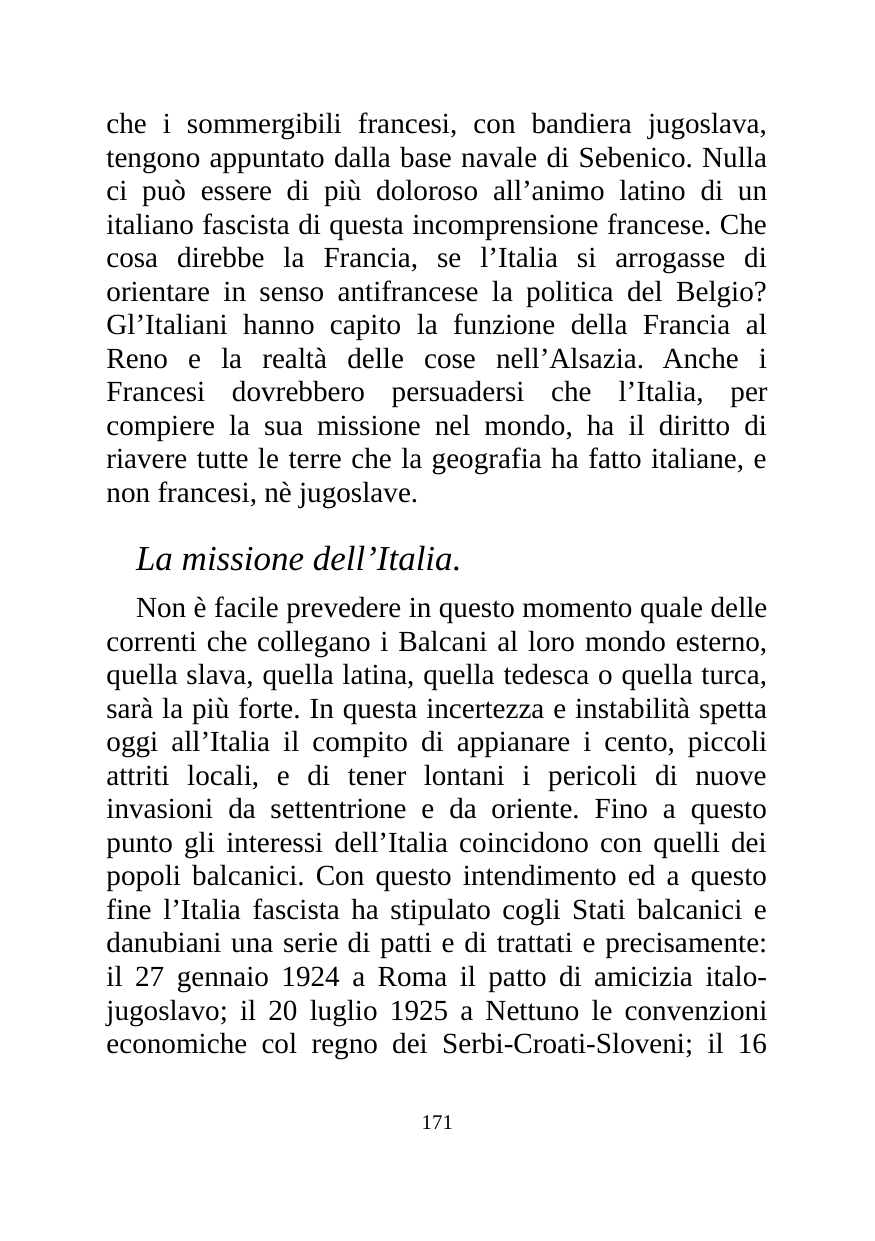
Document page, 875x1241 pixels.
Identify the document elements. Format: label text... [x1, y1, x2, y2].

text Non è facile prevedere in questo momento quale delle correnti che collegano i Balcani al loro mondo esterno, quella slava, quella latina, quella tedesca o quella turca, sarà la più forte. In questa incertezza e instabilità spetta oggi all’Italia il compito di appianare i cento, piccoli attriti locali, e di tener lontani i pericoli di nuove invasioni da settentrione e da oriente. Fino a questo punto gli interessi dell’Italia coincidono con quelli dei popoli balcanici. Con questo intendimento ed a questo fine l’Italia fascista ha stipulato cogli Stati balcanici e danubiani una serie di patti e di trattati e precisamente: il 27 gennaio 1924 a Roma il patto di amicizia italo-jugoslavo; il 20 luglio 1925 a Nettuno le convenzioni economiche col regno dei Serbi-Croati-Sloveni; il 16 [106, 590, 768, 1060]
text che i sommergibili francesi, con bandiera jugoslava, tengono appuntato dalla base navale di Sebenico. Nulla ci può essere di più doloroso all’animo latino di un italiano fascista di questa incomprensione francese. Che cosa direbbe la Francia, se l’Italia si arrogasse di orientare in senso antifrancese la politica del Belgio? Gl’Italiani hanno capito la funzione della Francia al Reno e la realtà delle cose nell’Alsazia. Anche i Francesi dovrebbero persuadersi che l’Italia, per compiere la sua missione nel mondo, ha il diritto di riavere tutte le terre che la geografia ha fatto italiane, e non francesi, nè jugoslave. [106, 106, 768, 509]
subtitle La missione dell’Italia. [136, 538, 768, 578]
